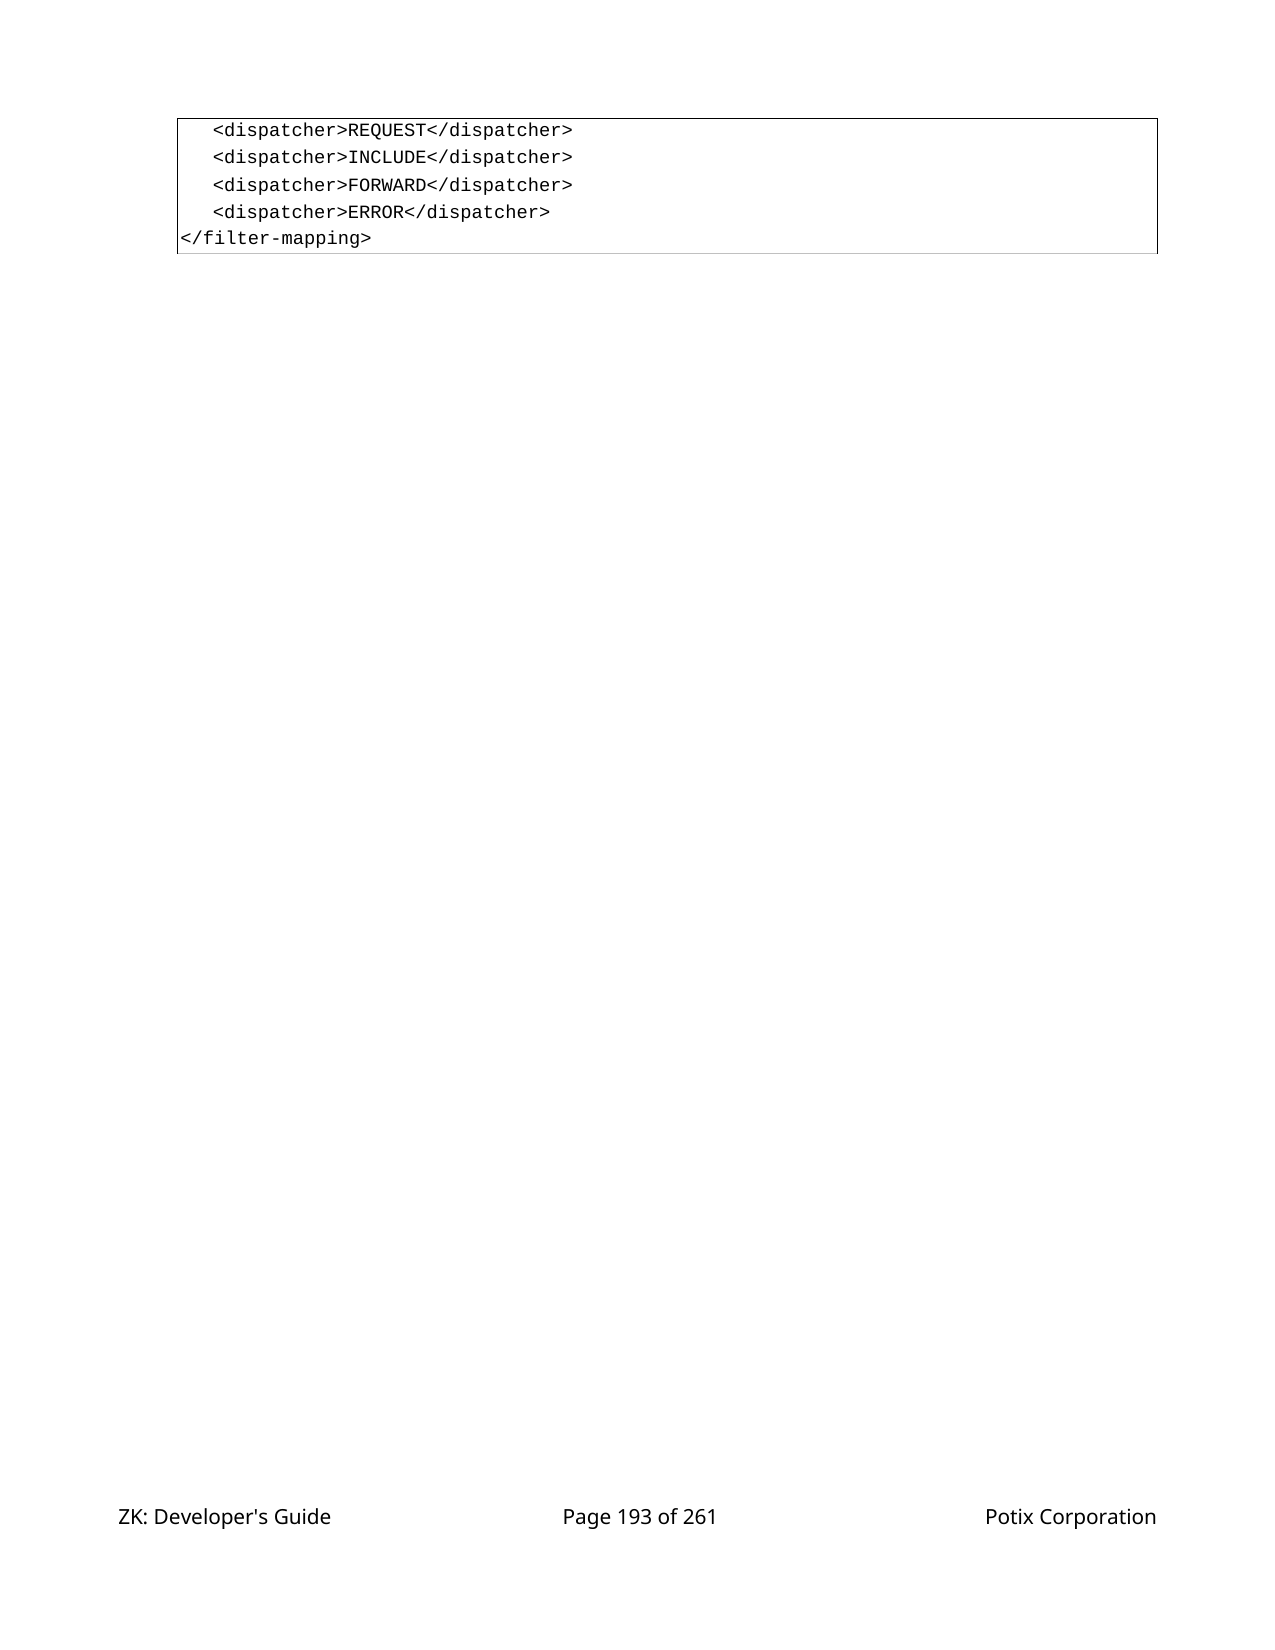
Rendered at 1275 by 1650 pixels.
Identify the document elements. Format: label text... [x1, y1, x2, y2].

text <dispatcher>INCLUDE</dispatcher> [178, 145, 1157, 169]
text <dispatcher>ERROR</dispatcher> </filter-mapping> [178, 200, 1157, 253]
text <dispatcher>FORWARD</dispatcher> [178, 172, 1157, 197]
text <dispatcher>REQUEST</dispatcher> [178, 119, 1157, 142]
